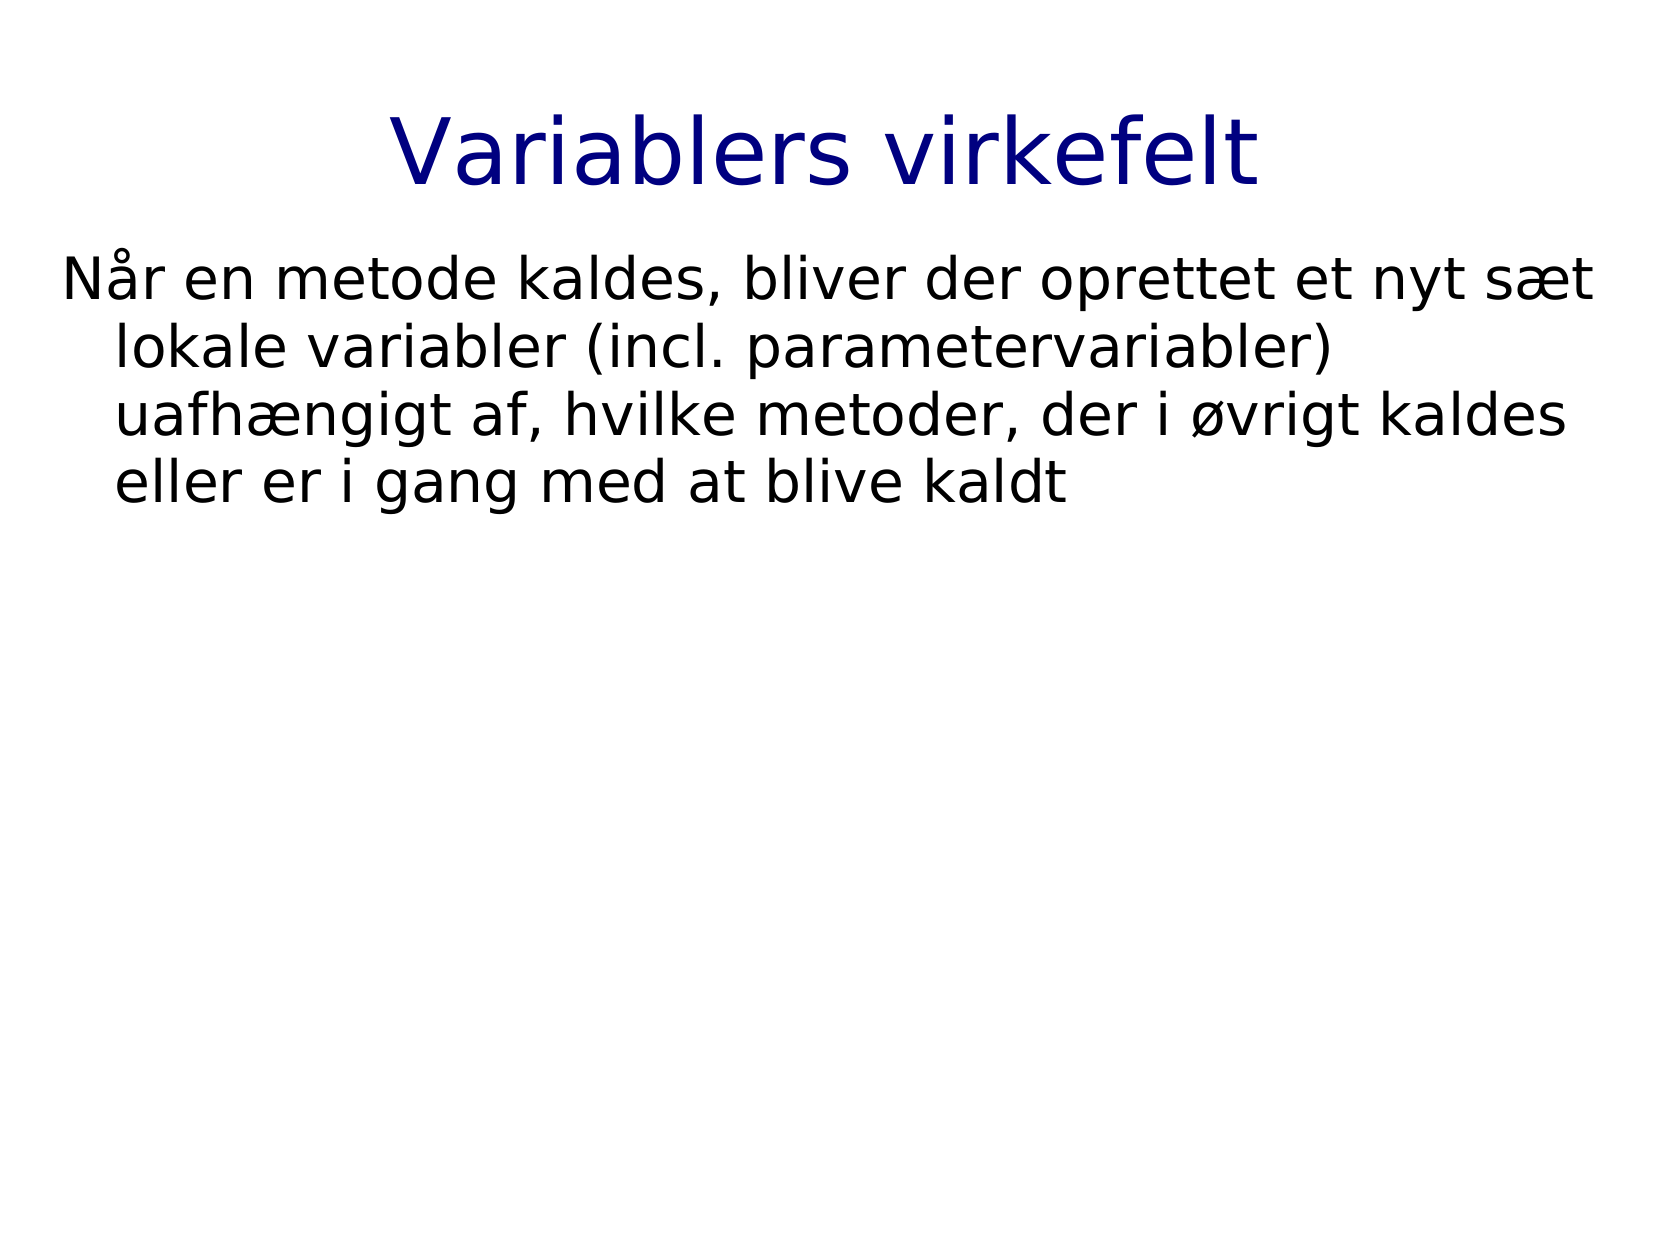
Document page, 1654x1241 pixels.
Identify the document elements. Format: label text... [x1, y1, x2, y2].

title Variablers virkefelt [30, 49, 1620, 257]
list Når en metode kaldes, bliver der oprettet et nyt sæt lokale variabler (incl. parametervariabler) uafhængigt af, hvilke metoder, der i øvrigt kaldes eller er i gang med at blive kaldt [44, 245, 1606, 1215]
